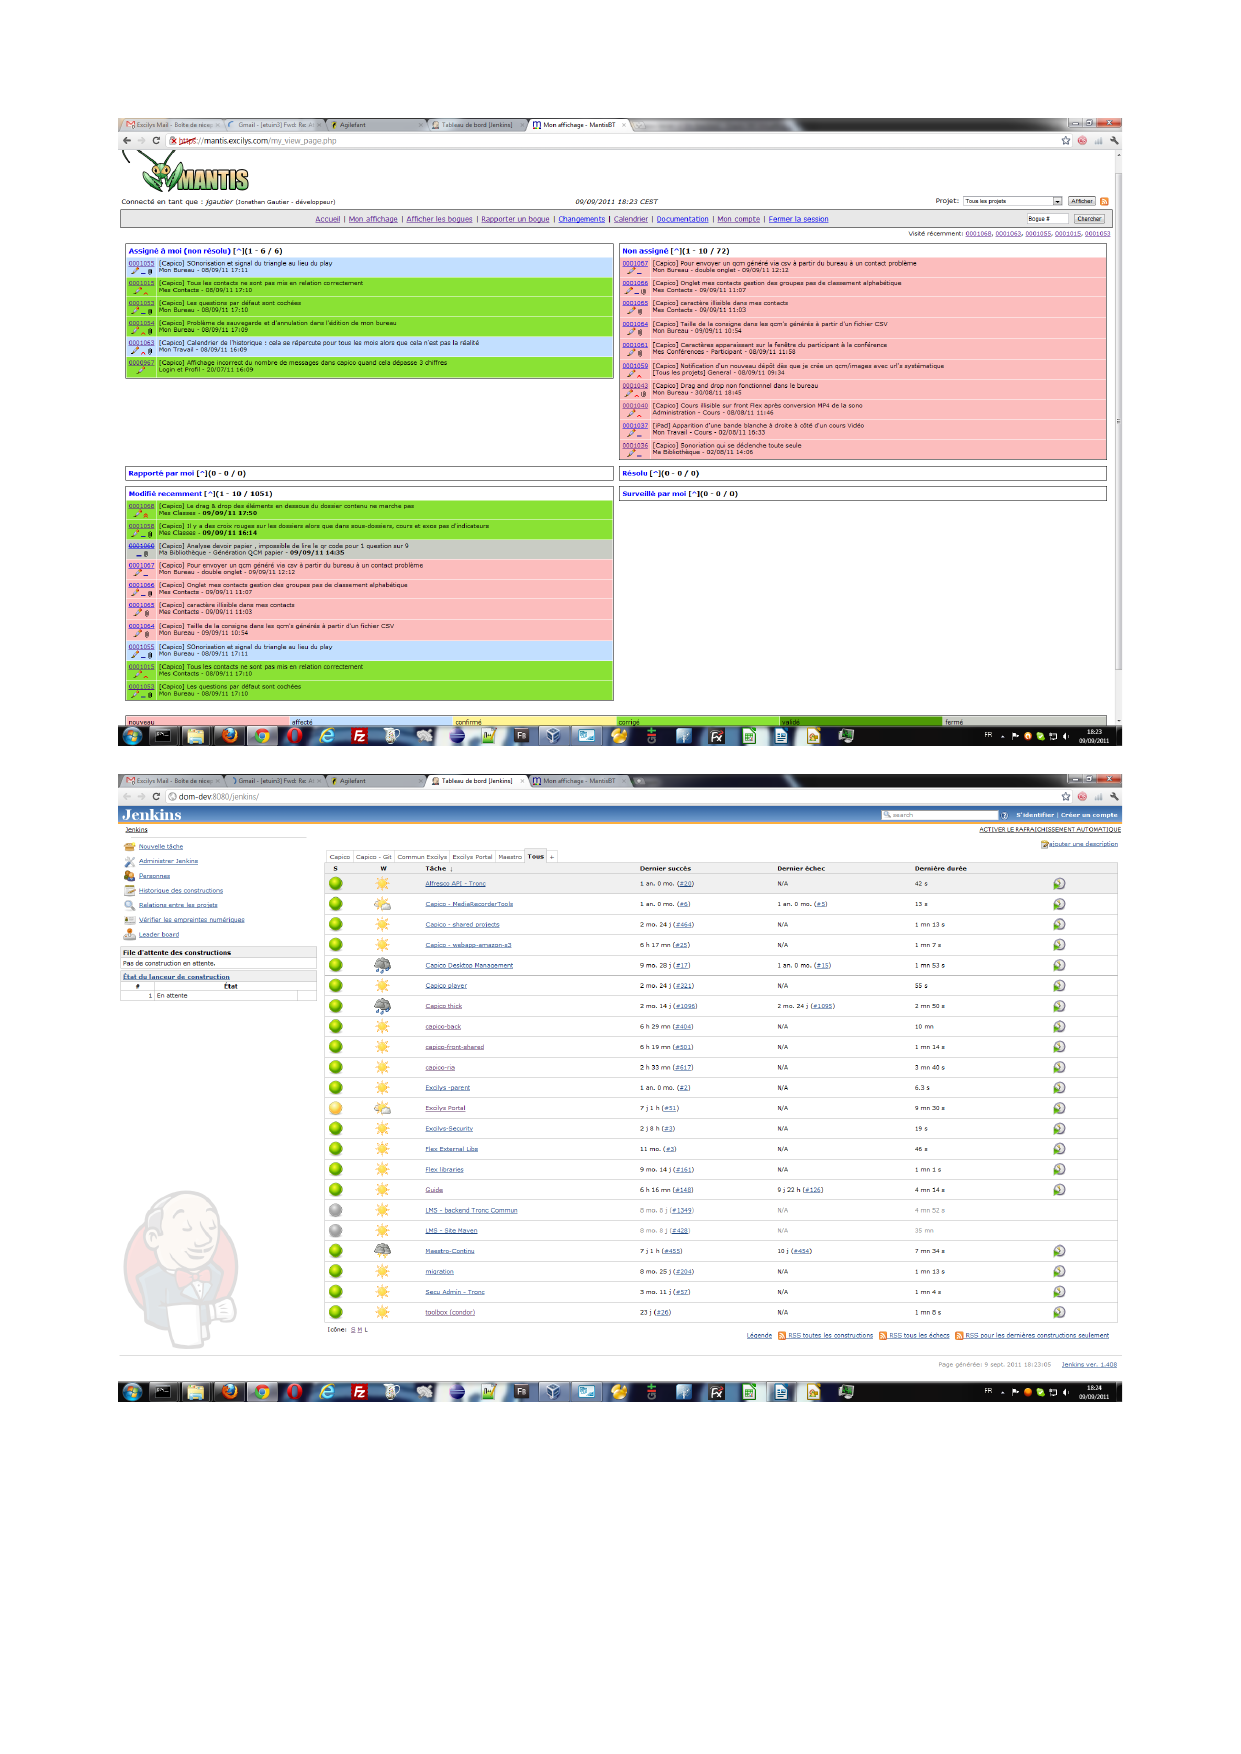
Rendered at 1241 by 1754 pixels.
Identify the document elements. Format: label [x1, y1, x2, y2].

picture [118, 774, 1123, 1402]
picture [118, 118, 1123, 746]
